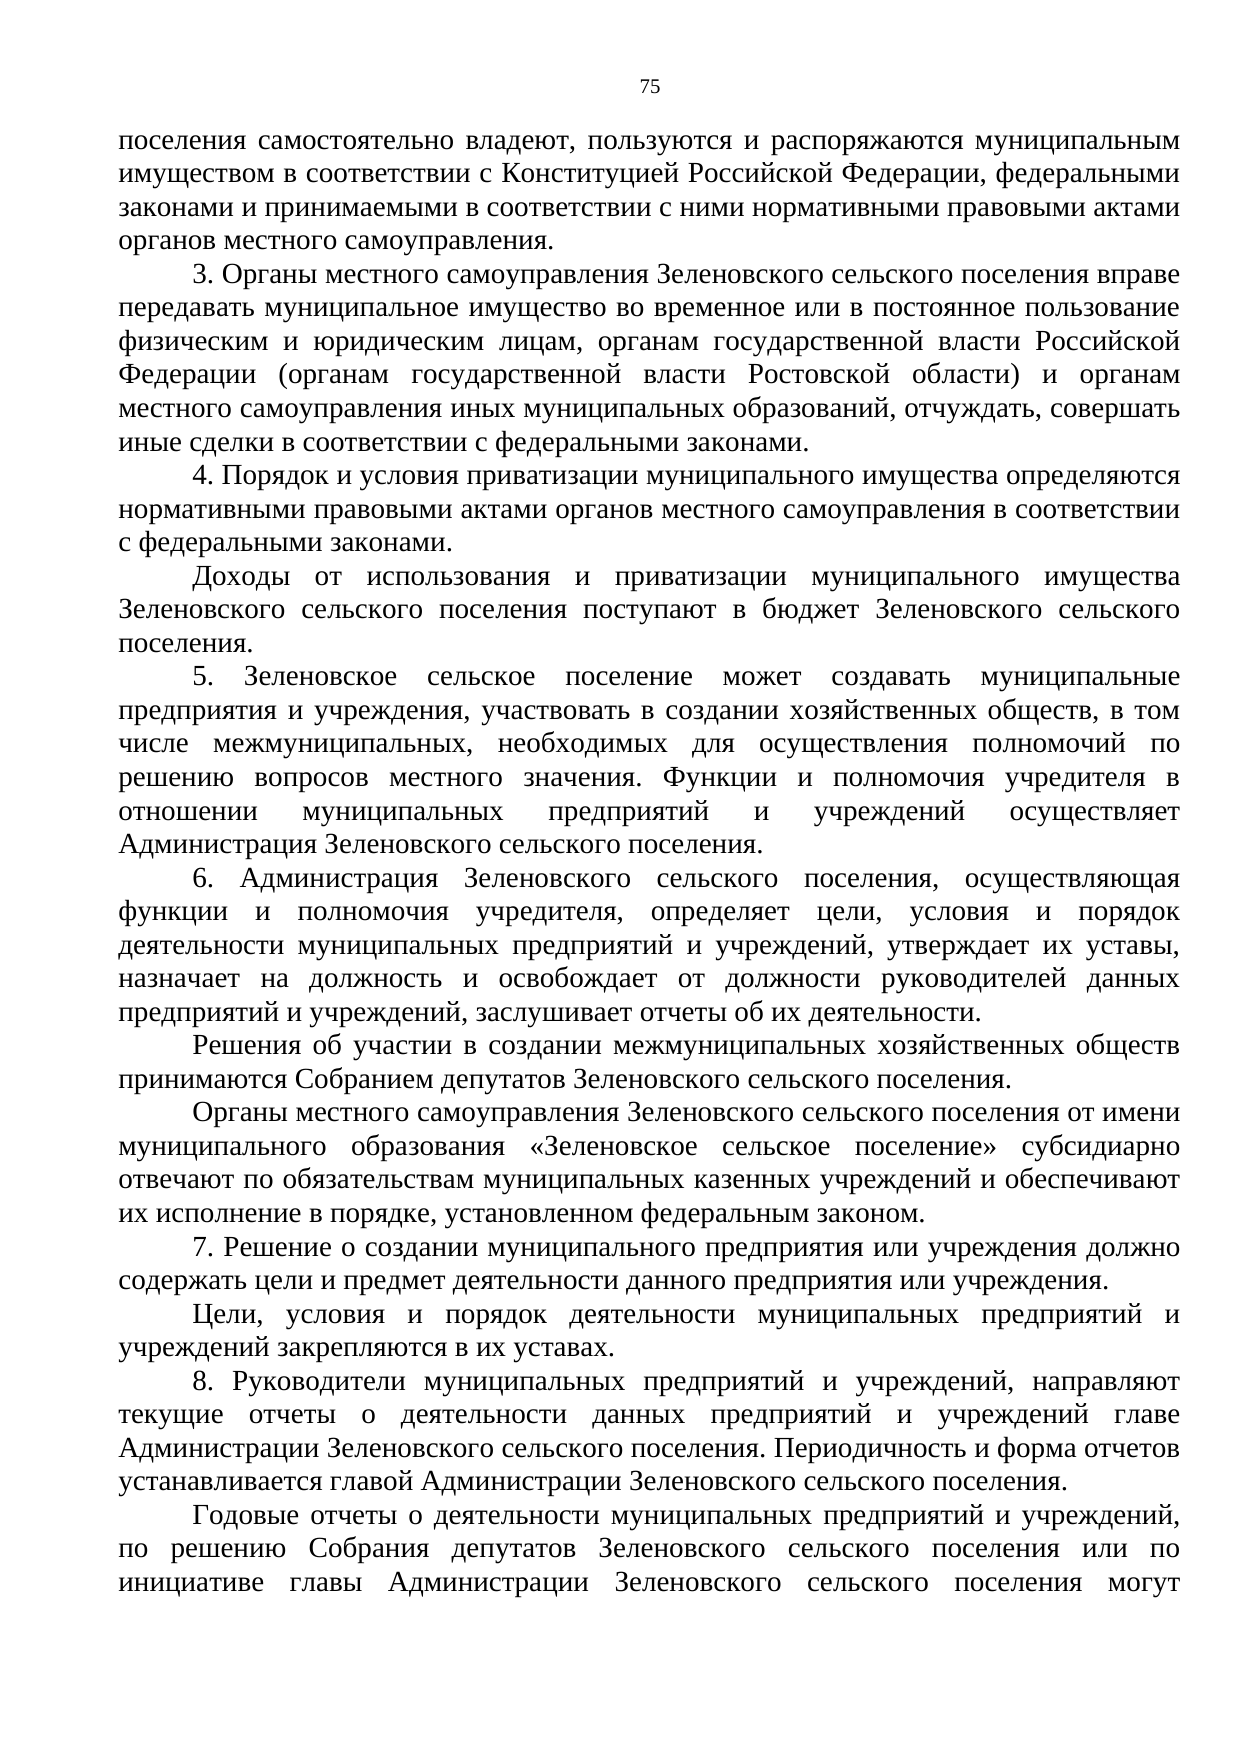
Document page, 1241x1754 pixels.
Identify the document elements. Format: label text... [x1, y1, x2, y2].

text 5. Зеленовское сельское поселение может создавать муниципальные предприятия и учреждения, участвовать в создании хозяйственных обществ, в том числе межмуниципальных, необходимых для осуществления полномочий по решению вопросов местного значения. Функции и полномочия учредителя в отношении муниципальных предприятий и учреждений осуществляет Администрация Зеленовского сельского поселения. [118, 658, 1181, 860]
text Цели, условия и порядок деятельности муниципальных предприятий и учреждений закрепляются в их уставах. [118, 1296, 1181, 1363]
text 4. Порядок и условия приватизации муниципального имущества определяются нормативными правовыми актами органов местного самоуправления в соответствии с федеральными законами. [118, 457, 1181, 558]
text 6. Администрация Зеленовского сельского поселения, осуществляющая функции и полномочия учредителя, определяет цели, условия и порядок деятельности муниципальных предприятий и учреждений, утверждает их уставы, назначает на должность и освобождает от должности руководителей данных предприятий и учреждений, заслушивает отчеты об их деятельности. [118, 860, 1181, 1027]
text Доходы от использования и приватизации муниципального имущества Зеленовского сельского поселения поступают в бюджет Зеленовского сельского поселения. [118, 558, 1181, 658]
text поселения самостоятельно владеют, пользуются и распоряжаются муниципальным имуществом в соответствии с Конституцией Российской Федерации, федеральными законами и принимаемыми в соответствии с ними нормативными правовыми актами органов местного самоуправления. [118, 122, 1181, 256]
text 3. Органы местного самоуправления Зеленовского сельского поселения вправе передавать муниципальное имущество во временное или в постоянное пользование физическим и юридическим лицам, органам государственной власти Российской Федерации (органам государственной власти Ростовской области) и органам местного самоуправления иных муниципальных образований, отчуждать, совершать иные сделки в соответствии с федеральными законами. [118, 256, 1181, 457]
text Органы местного самоуправления Зеленовского сельского поселения от имени муниципального образования «Зеленовское сельское поселение» субсидиарно отвечают по обязательствам муниципальных казенных учреждений и обеспечивают их исполнение в порядке, установленном федеральным законом. [118, 1094, 1181, 1229]
text Решения об участии в создании межмуниципальных хозяйственных обществ принимаются Собранием депутатов Зеленовского сельского поселения. [118, 1027, 1181, 1094]
text Годовые отчеты о деятельности муниципальных предприятий и учреждений, по решению Собрания депутатов Зеленовского сельского поселения или по инициативе главы Администрации Зеленовского сельского поселения могут [118, 1497, 1181, 1598]
text 8. Руководители муниципальных предприятий и учреждений, направляют текущие отчеты о деятельности данных предприятий и учреждений главе Администрации Зеленовского сельского поселения. Периодичность и форма отчетов устанавливается главой Администрации Зеленовского сельского поселения. [118, 1363, 1181, 1497]
text 7. Решение о создании муниципального предприятия или учреждения должно содержать цели и предмет деятельности данного предприятия или учреждения. [118, 1229, 1181, 1296]
